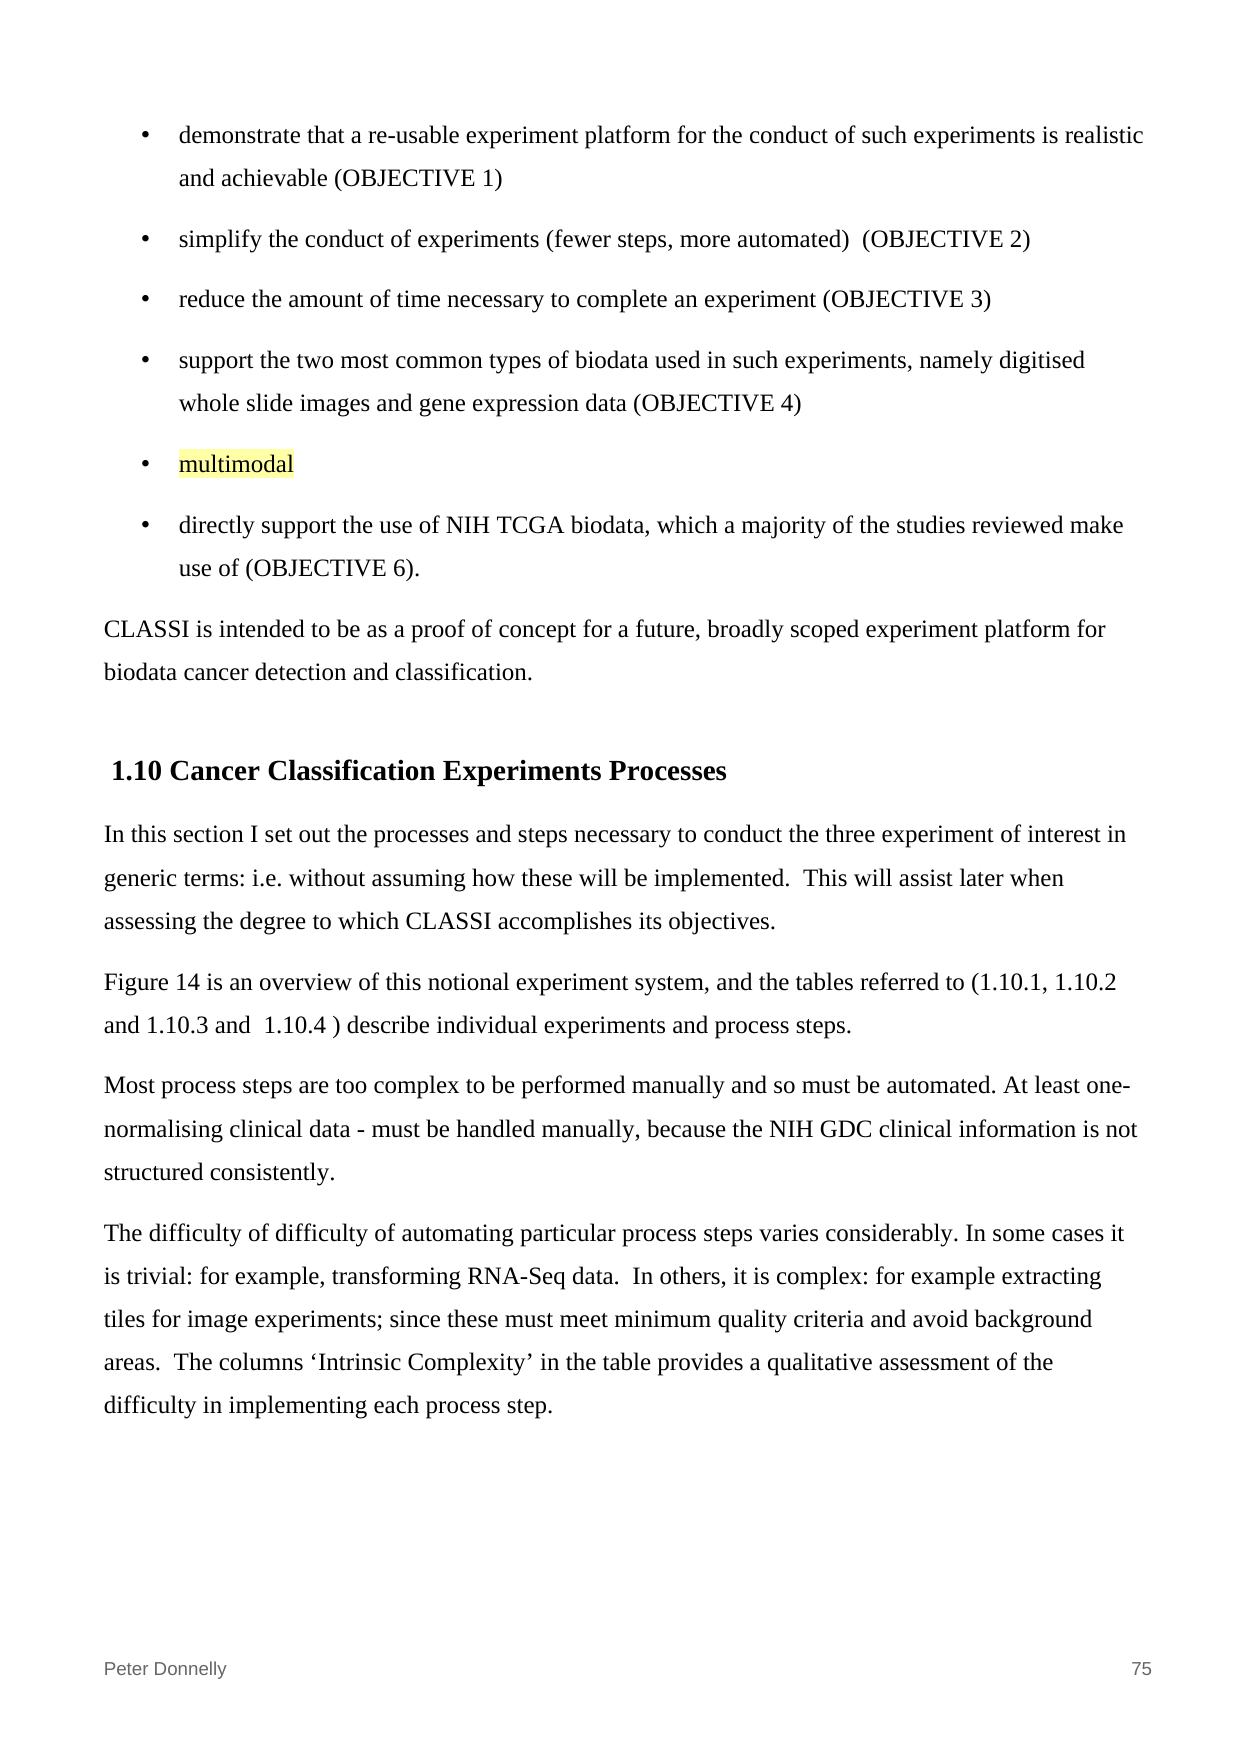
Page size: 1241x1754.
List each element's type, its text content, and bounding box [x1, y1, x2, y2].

list demonstrate that a re-usable experiment platform for the conduct of such experiments is realistic and achievable (OBJECTIVE 1) [141, 120, 1146, 192]
subtitle Cancer Classification Experiments Processes [103, 753, 1146, 787]
text CLASSI is intended to be as a proof of concept for a future, broadly scoped experiment platform for biodata cancer detection and classification. [103, 614, 1146, 686]
list directly support the use of NIH TCGA biodata, which a majority of the studies reviewed make use of (OBJECTIVE 6). [141, 510, 1146, 582]
list simplify the conduct of experiments (fewer steps, more automated) (OBJECTIVE 2) [141, 224, 1146, 252]
list reduce the amount of time necessary to complete an experiment (OBJECTIVE 3) [141, 284, 1146, 313]
text The difficulty of difficulty of automating particular process steps varies considerably. In some cases it is trivial: for example, transforming RNA-Seq data. In others, it is complex: for example extracting tiles for image experiments; since these must meet minimum quality criteria and avoid background areas. The columns ‘Intrinsic Complexity’ in the table provides a qualitative assessment of the difficulty in implementing each process step. [103, 1218, 1146, 1419]
list multimodal [141, 449, 1146, 478]
list support the two most common types of biodata used in such experiments, namely digitised whole slide images and gene expression data (OBJECTIVE 4) [141, 345, 1146, 417]
text Most process steps are too complex to be performed manually and so must be automated. At least one- normalising clinical data - must be handled manually, because the NIH GDC clinical information is not structured consistently. [103, 1071, 1146, 1186]
text In this section I set out the processes and steps necessary to conduct the three experiment of interest in generic terms: i.e. without assuming how these will be implemented. This will assist later when assessing the degree to which CLASSI accomplishes its objectives. [103, 819, 1146, 934]
text Figure 14 is an overview of this notional experiment system, and the tables referred to (1.10.1, 1.10.2 and 1.10.3 and 1.10.4) describe individual experiments and process steps. [103, 967, 1146, 1038]
